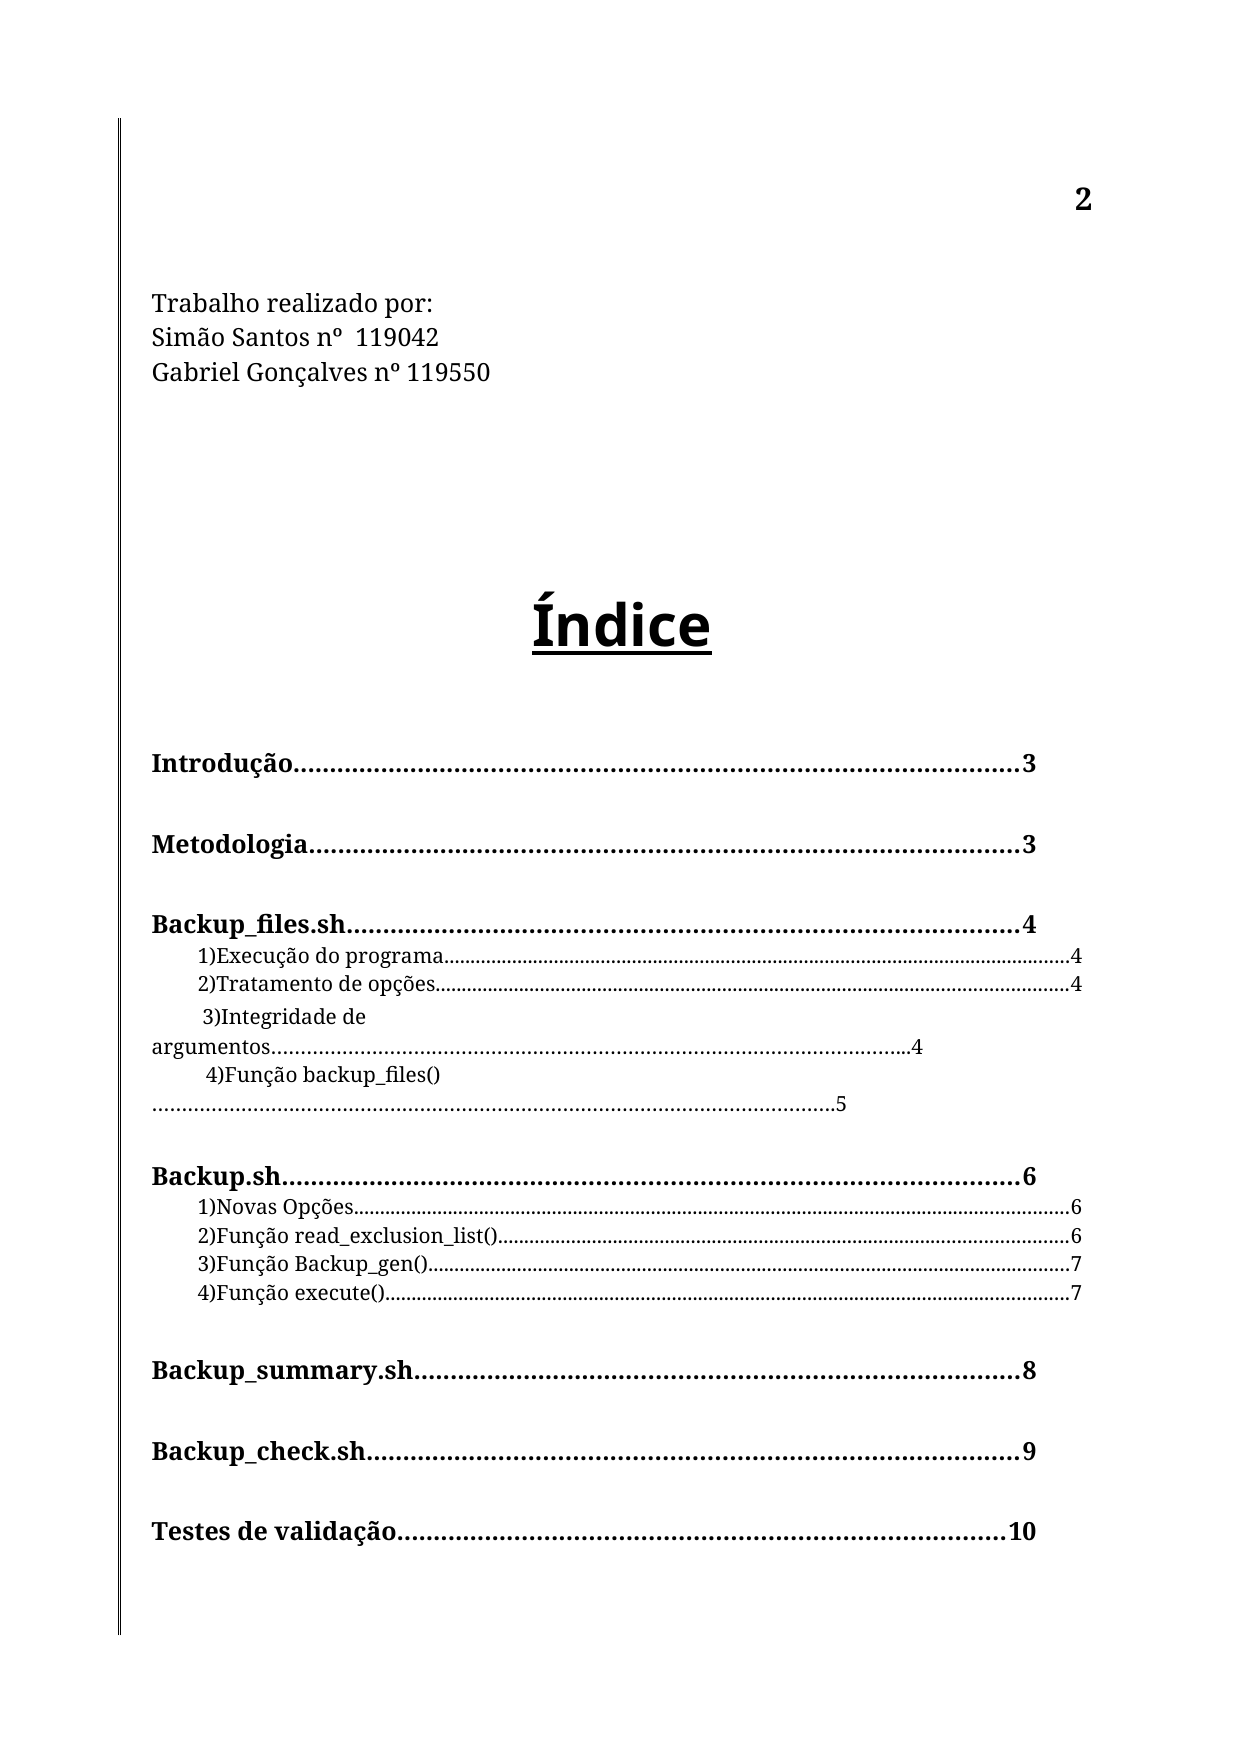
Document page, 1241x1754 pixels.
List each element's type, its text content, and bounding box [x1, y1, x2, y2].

text Backup.sh 6 [151, 1158, 1092, 1192]
text 1)Novas Opções 6 [197, 1192, 1092, 1221]
text Gabriel Gonçalves nº 119550 [151, 354, 1092, 388]
text Introdução 3 [151, 746, 1092, 780]
text 3)Função Backup_gen() 7 [197, 1249, 1092, 1278]
text 1)Execução do programa 4 [197, 941, 1092, 969]
text 2)Tratamento de opções 4 [197, 969, 1092, 998]
text 4)Função backup_files()…………………………………………………………………………………………………….5 [151, 1061, 1092, 1117]
text 3)Integridade de argumentos……………………………………………………………………………………………...4 [151, 998, 1092, 1061]
text 2)Função read_exclusion_list() 6 [197, 1221, 1092, 1249]
subtitle Índice [151, 584, 1092, 663]
text Backup_check.sh 9 [151, 1433, 1092, 1467]
text Testes de validação 10 [151, 1514, 1092, 1548]
text Backup_summary.sh 8 [151, 1353, 1092, 1387]
text Trabalho realizado por: [151, 286, 1092, 320]
text Metodologia 3 [151, 826, 1092, 861]
text Simão Santos nº 119042 [151, 320, 1092, 354]
text 4)Função execute() 7 [197, 1278, 1092, 1306]
text Backup_files.sh 4 [151, 907, 1092, 941]
